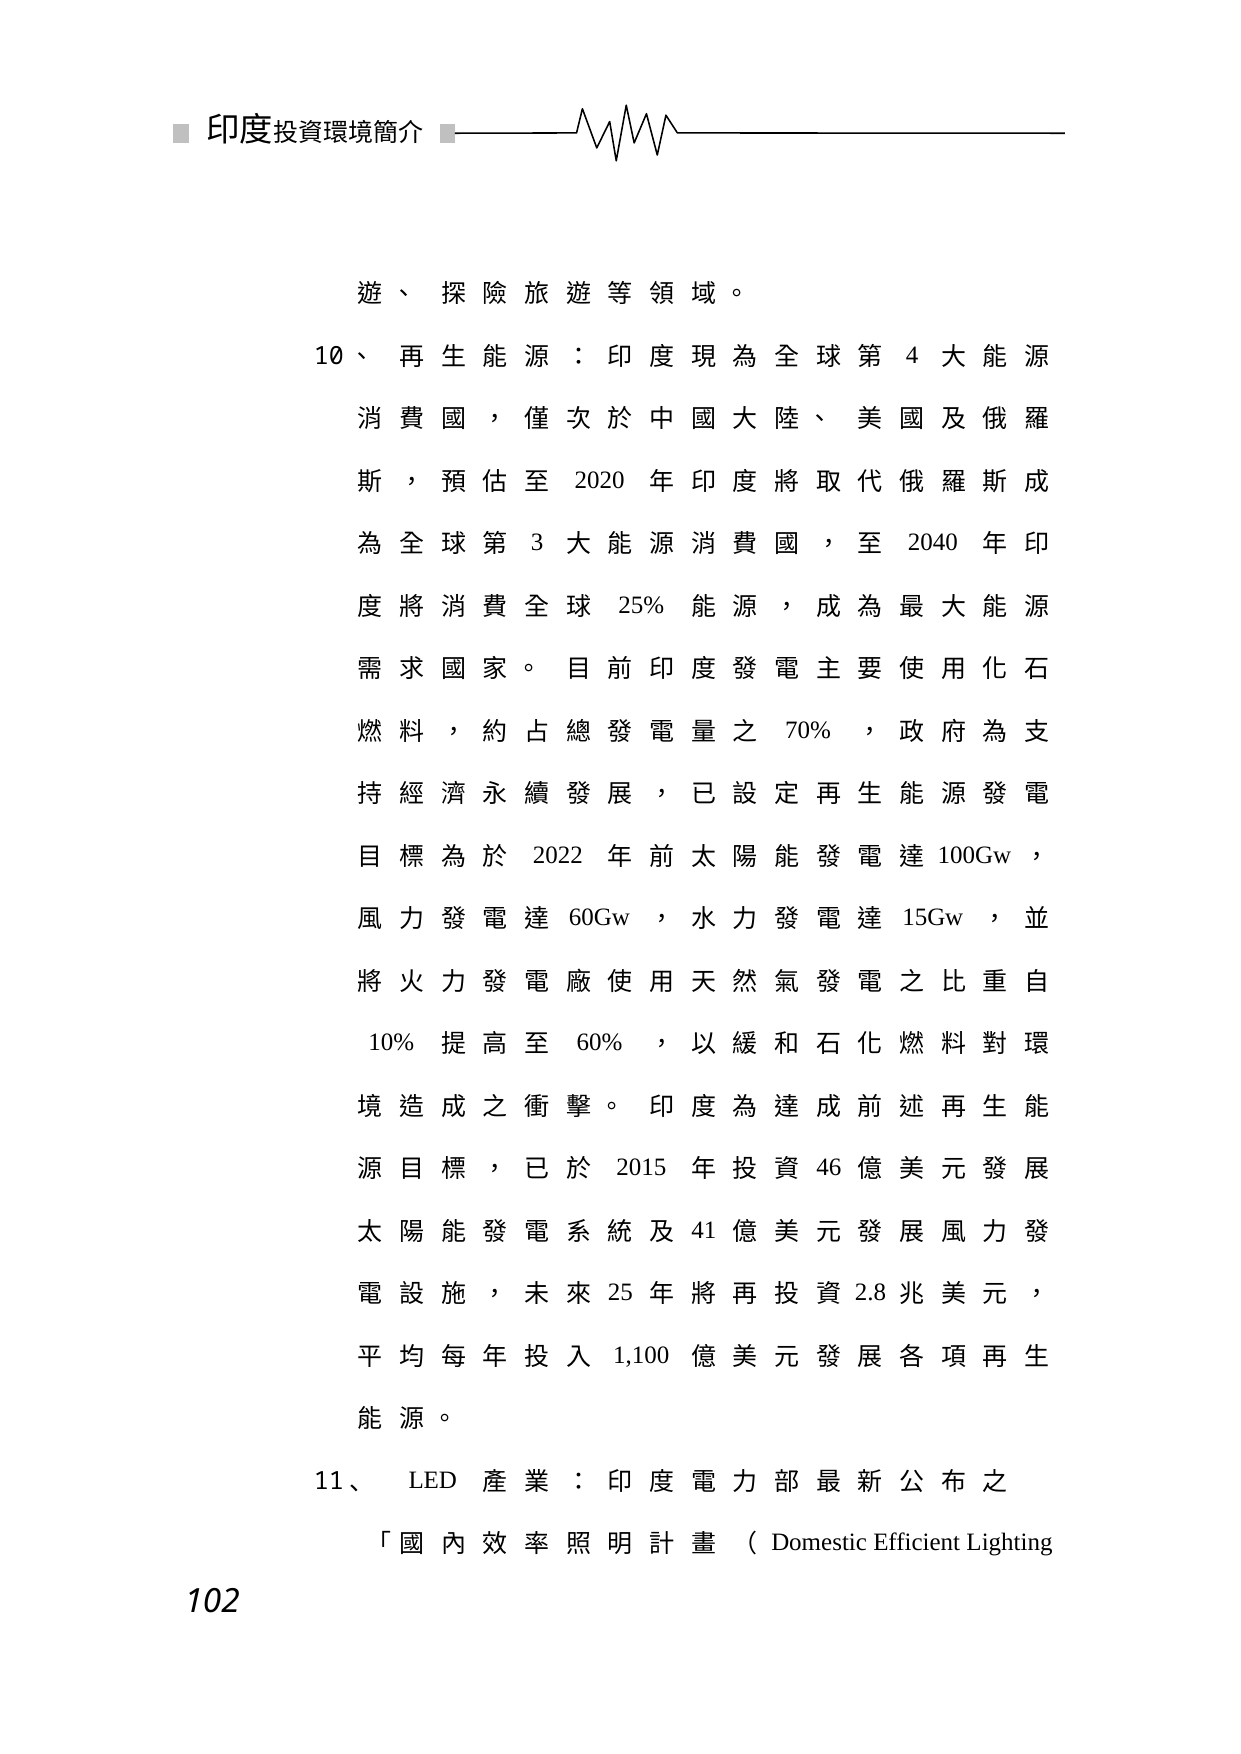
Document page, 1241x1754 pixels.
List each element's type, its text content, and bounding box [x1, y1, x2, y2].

text 遊、探險旅遊等領域。 [281, 250, 1058, 313]
text 10、再生能源：印度現為全球第4大能源消費國，僅次於中國大陸、美國及俄羅斯，預估至2020年印度將取代俄羅斯成為全球第3大能源消費國，至2040年印度將消費全球25%能源，成為最大能源需求國家。目前印度發電主要使用化石燃料，約占總發電量之70%，政府為支持經濟永續發展，已設定再生能源發電目標為於2022年前太陽能發電達100Gw，風力發電達60Gw，水力發電達15Gw，並將火力發電廠使用天然氣發電之比重自10%提高至60%，以緩和石化燃料對環境造成之衝擊。印度為達成前述再生能源目標，已於2015年投資46億美元發展太陽能發電系統及41億美元發展風力發電設施，未來25年將再投資2.8兆美元，平均每年投入1,100億美元發展各項再生能源。 [281, 313, 1058, 1438]
text 11、LED產業：印度電力部最新公布之「國內效率照明計畫（Domestic Efficient Lighting [281, 1438, 1058, 1563]
